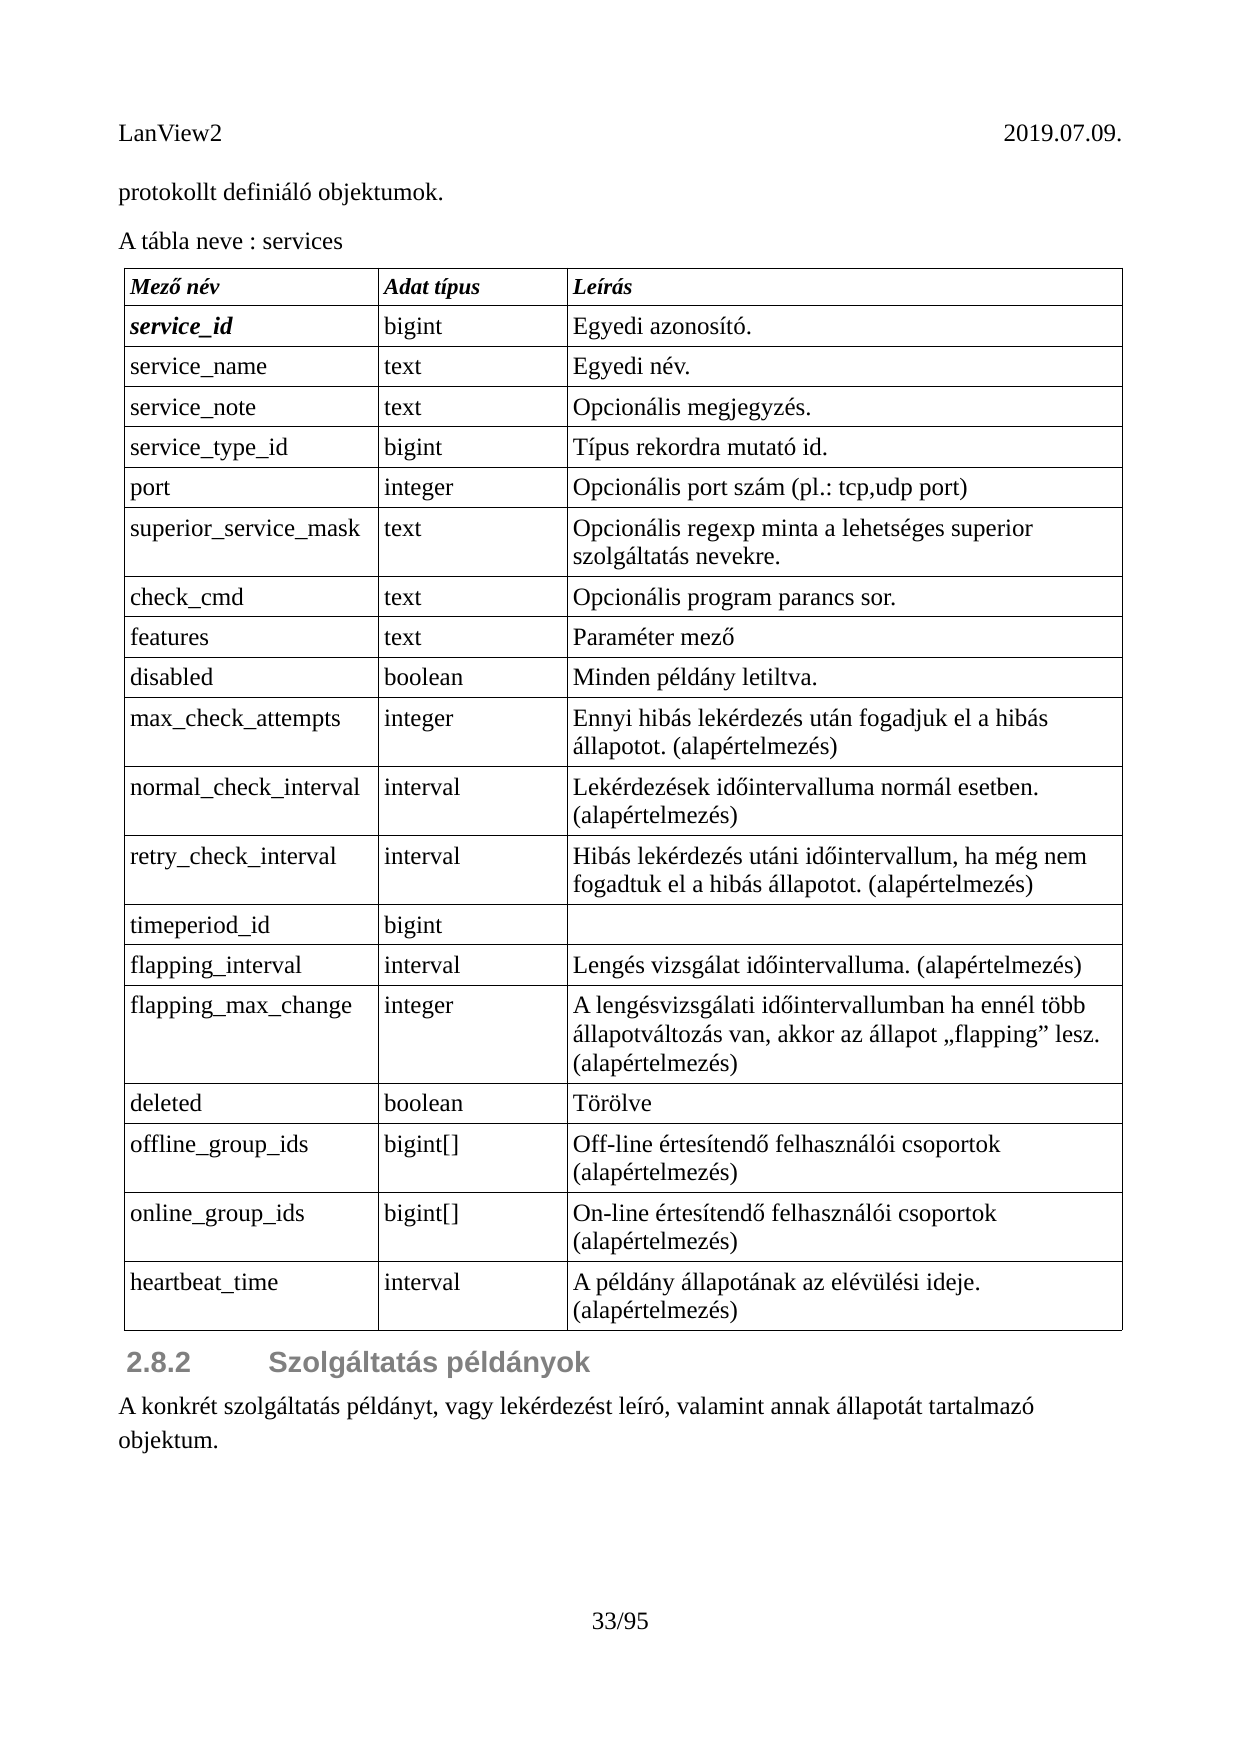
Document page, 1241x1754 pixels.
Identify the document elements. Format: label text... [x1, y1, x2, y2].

table_cell Opcionális port szám (pl.: tcp,udp port) [568, 468, 1122, 507]
table_cell max_check_attempts [125, 698, 378, 766]
table_cell Paraméter mező [568, 617, 1122, 657]
table_cell superior_service_mask [125, 508, 378, 576]
table_cell heartbeat_time [125, 1262, 378, 1330]
table_cell Opcionális regexp minta a lehetséges superior szolgáltatás nevekre. [568, 508, 1122, 576]
table_cell disabled [125, 658, 378, 697]
text A tábla neve : services [118, 226, 1122, 255]
table_cell bigint [379, 905, 567, 944]
table_header Mező név [125, 269, 378, 305]
table_cell boolean [379, 658, 567, 697]
table_cell Ennyi hibás lekérdezés után fogadjuk el a hibás állapotot. (alapértelmezés) [568, 698, 1122, 766]
table_cell retry_check_interval [125, 836, 378, 904]
table_cell Off-line értesítendő felhasználói csoportok (alapértelmezés) [568, 1124, 1122, 1192]
table_cell deleted [125, 1084, 378, 1123]
table_cell service_type_id [125, 427, 378, 467]
table_cell Egyedi azonosító. [568, 306, 1122, 346]
table_cell normal_check_interval [125, 767, 378, 835]
table_header Leírás [568, 269, 1122, 305]
subtitle Szolgáltatás példányok [118, 1345, 1122, 1378]
table_header Adat típus [379, 269, 567, 305]
table_cell text [379, 577, 567, 616]
table_cell Minden példány letiltva. [568, 658, 1122, 697]
table_cell bigint [379, 427, 567, 467]
table_cell bigint [379, 306, 567, 346]
table_cell text [379, 387, 567, 426]
text protokollt definiáló objektumok. [118, 177, 1122, 206]
table_cell service_id [125, 306, 378, 346]
table_cell flapping_interval [125, 945, 378, 985]
text A konkrét szolgáltatás példányt, vagy lekérdezést leíró, valamint annak állapotát tartalmazó objektum. [118, 1391, 1122, 1454]
table_cell integer [379, 986, 567, 1082]
table_cell On-line értesítendő felhasználói csoportok (alapértelmezés) [568, 1193, 1122, 1261]
table_cell Opcionális program parancs sor. [568, 577, 1122, 616]
table_cell text [379, 347, 567, 386]
table_cell integer [379, 698, 567, 766]
table_cell A lengésvizsgálati időintervallumban ha ennél több állapotváltozás van, akkor az állapot „flapping” lesz. (alapértelmezés) [568, 986, 1122, 1082]
table_cell port [125, 468, 378, 507]
table_cell interval [379, 1262, 567, 1330]
table_cell A példány állapotának az elévülési ideje. (alapértelmezés) [568, 1262, 1122, 1330]
table_cell flapping_max_change [125, 986, 378, 1082]
table_cell Típus rekordra mutató id. [568, 427, 1122, 467]
table_cell Lengés vizsgálat időintervalluma. (alapértelmezés) [568, 945, 1122, 985]
table_cell integer [379, 468, 567, 507]
table_cell service_note [125, 387, 378, 426]
table_cell online_group_ids [125, 1193, 378, 1261]
table_cell interval [379, 836, 567, 904]
table_cell text [379, 617, 567, 657]
table_cell features [125, 617, 378, 657]
table_cell offline_group_ids [125, 1124, 378, 1192]
table_cell Lekérdezések időintervalluma normál esetben. (alapértelmezés) [568, 767, 1122, 835]
table_cell interval [379, 945, 567, 985]
table_cell boolean [379, 1084, 567, 1123]
table_cell bigint[] [379, 1124, 567, 1192]
table_cell Egyedi név. [568, 347, 1122, 386]
table_cell interval [379, 767, 567, 835]
table_cell Törölve [568, 1084, 1122, 1123]
table_cell timeperiod_id [125, 905, 378, 944]
table_cell bigint[] [379, 1193, 567, 1261]
table_cell text [379, 508, 567, 576]
table_cell check_cmd [125, 577, 378, 616]
table_cell Hibás lekérdezés utáni időintervallum, ha még nem fogadtuk el a hibás állapotot. (alapértelmezés) [568, 836, 1122, 904]
table_cell Opcionális megjegyzés. [568, 387, 1122, 426]
table_cell [568, 905, 1122, 944]
table_cell service_name [125, 347, 378, 386]
